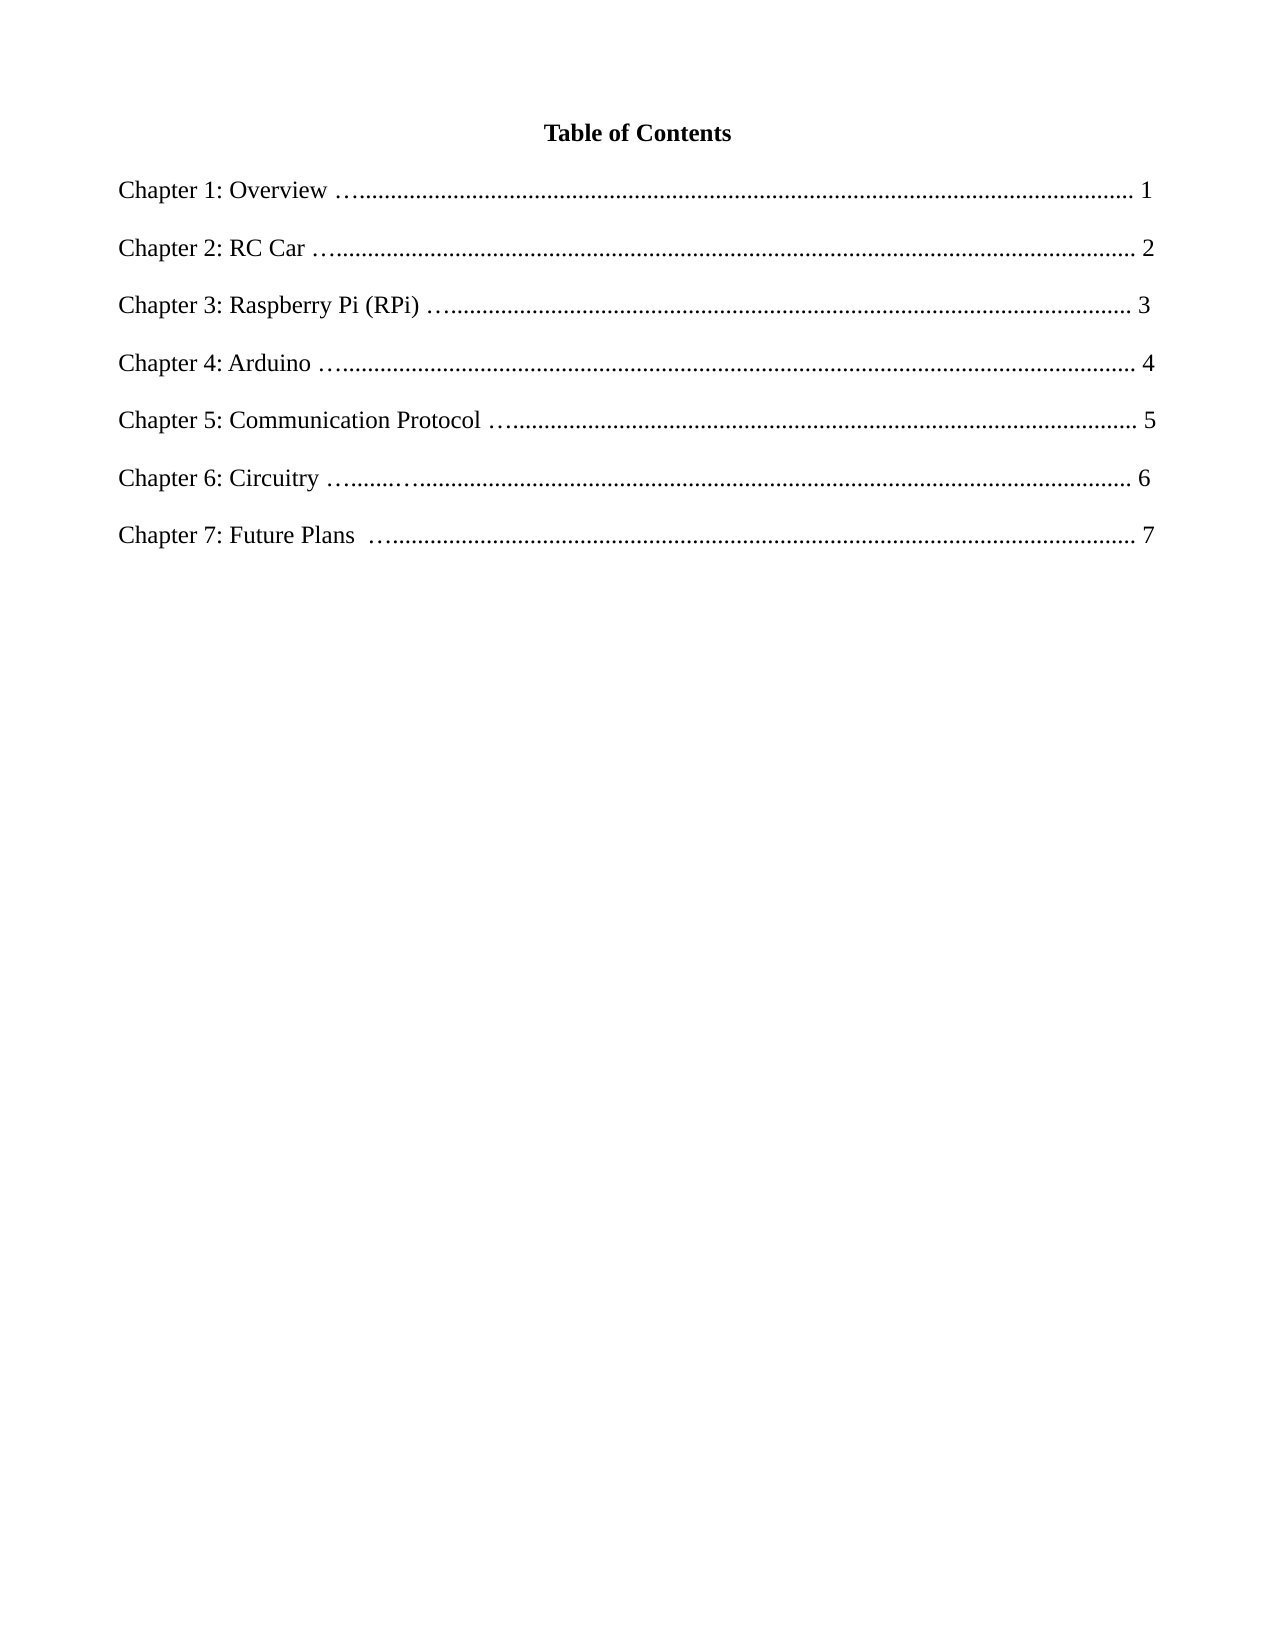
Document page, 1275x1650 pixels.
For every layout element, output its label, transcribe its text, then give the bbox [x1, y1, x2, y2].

text Chapter 7: Future Plans …....................................................................................................................... 7 [118, 521, 1157, 549]
text Chapter 1: Overview …............................................................................................................................ 1 [118, 176, 1157, 204]
text Chapter 5: Communication Protocol ….................................................................................................... 5 [118, 406, 1157, 434]
text Table of Contents [118, 118, 1157, 147]
text Chapter 6: Circuitry ….......….................................................................................................................. 6 [118, 463, 1157, 492]
text Chapter 3: Raspberry Pi (RPi) …............................................................................................................. 3 [118, 291, 1157, 319]
text Chapter 4: Arduino …............................................................................................................................... 4 [118, 348, 1157, 377]
text Chapter 2: RC Car …................................................................................................................................ 2 [118, 233, 1157, 262]
